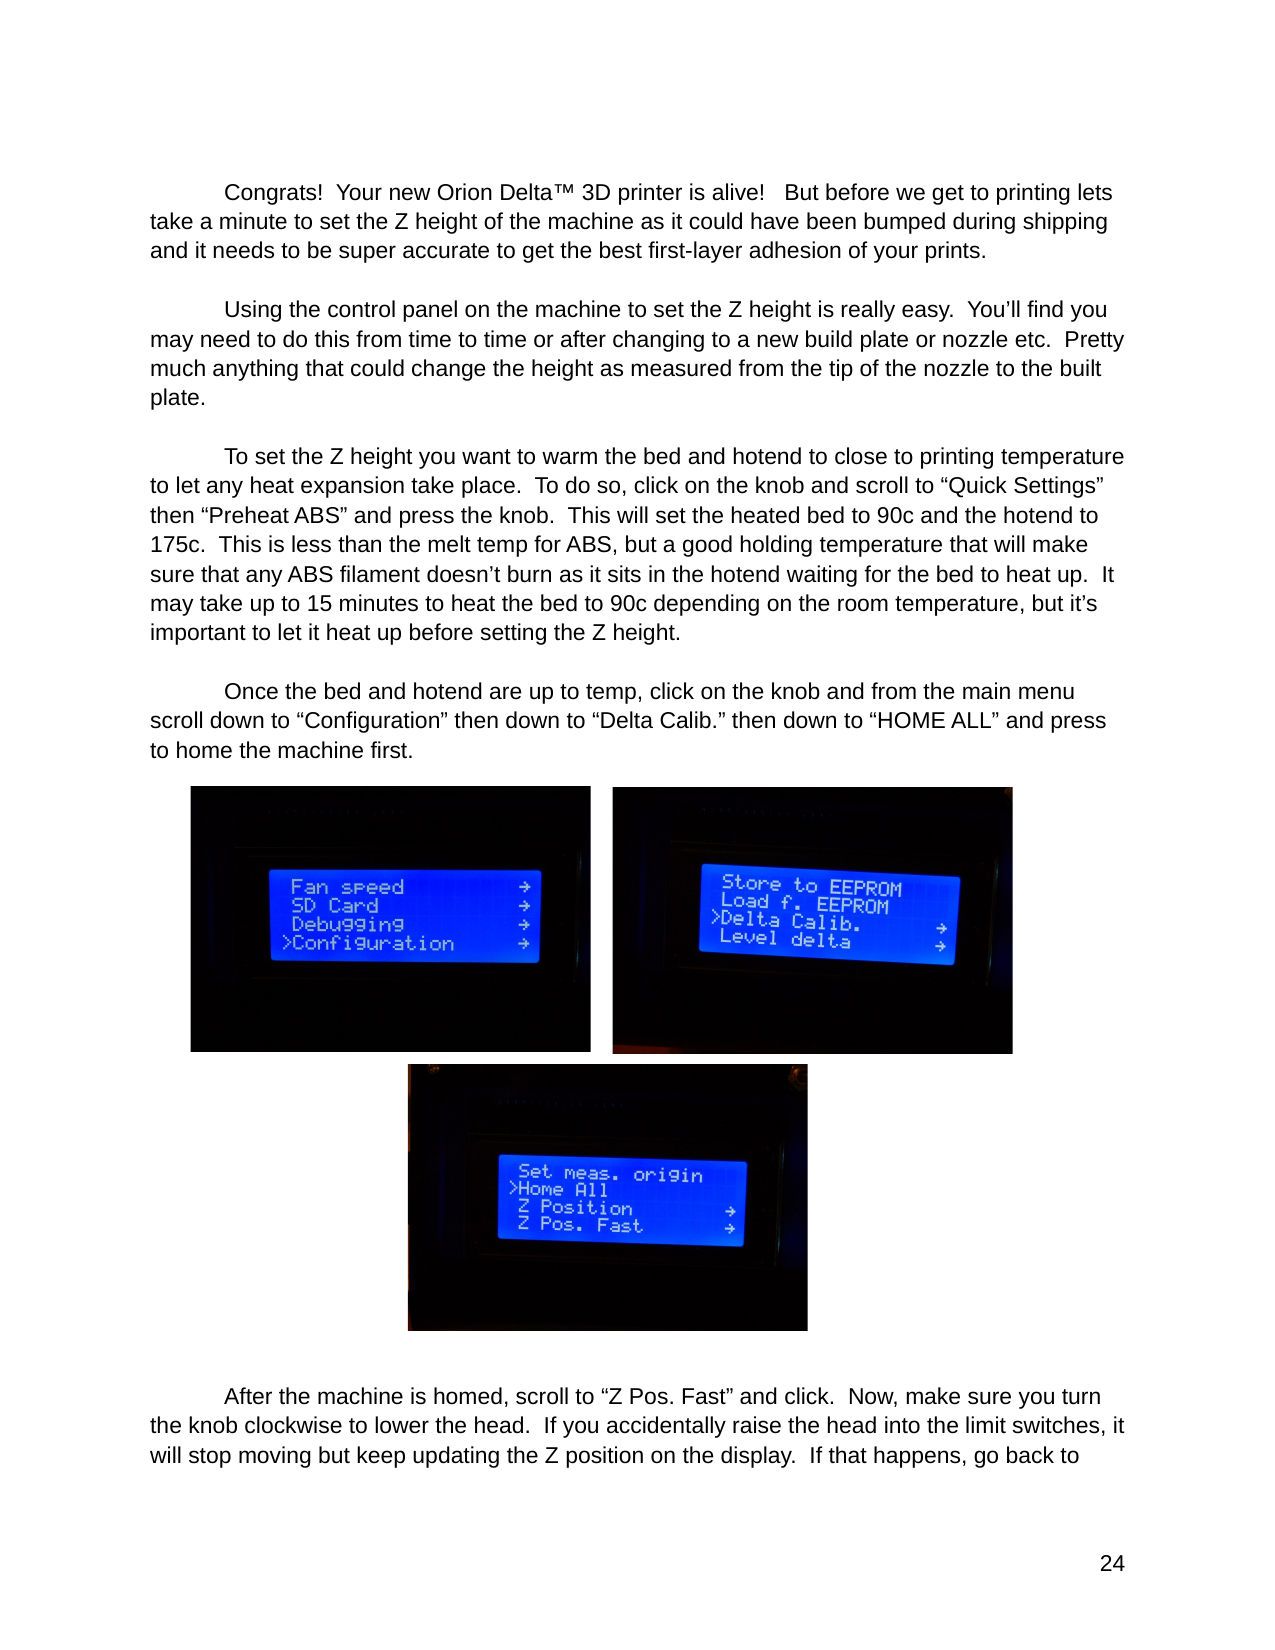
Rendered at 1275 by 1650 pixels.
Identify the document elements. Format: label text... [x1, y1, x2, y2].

picture [190, 786, 591, 1052]
text To set the Z height you want to warm the bed and hotend to close to printing temperature to let any heat expansion take place. To do so, click on the knob and scroll to “Quick Settings” then “Preheat ABS” and press the knob. This will set the heated bed to 90c and the hotend to 175c. This is less than the melt temp for ABS, but a good holding temperature that will make sure that any ABS filament doesn’t burn as it sits in the hotend waiting for the bed to heat up. It may take up to 15 minutes to heat the bed to 90c depending on the room temperature, but it’s important to let it heat up before setting the Z height. [150, 444, 1125, 646]
picture [407, 1064, 808, 1331]
text Once the bed and hotend are up to temp, click on the knob and from the main menu scroll down to “Configuration” then down to “Delta Calib.” then down to “HOME ALL” and press to home the machine first. [150, 679, 1125, 763]
picture [612, 787, 1013, 1054]
text Using the control panel on the machine to set the Z height is really easy. You’ll find you may need to do this from time to time or after changing to a new build plate or nozzle etc. Pretty much anything that could change the height as measured from the tip of the nozzle to the built plate. [150, 297, 1125, 411]
text After the machine is homed, scroll to “Z Pos. Fast” and click. Now, make sure you turn the knob clockwise to lower the head. If you accidentally raise the head into the limit switches, it will stop moving but keep updating the Z position on the display. If that happens, go back to [150, 1384, 1125, 1468]
text Congrats! Your new Orion Delta™ 3D printer is alive! But before we get to printing lets take a minute to set the Z height of the machine as it could have been bumped during shipping and it needs to be super accurate to get the best first-layer adhesion of your prints. [150, 179, 1125, 264]
